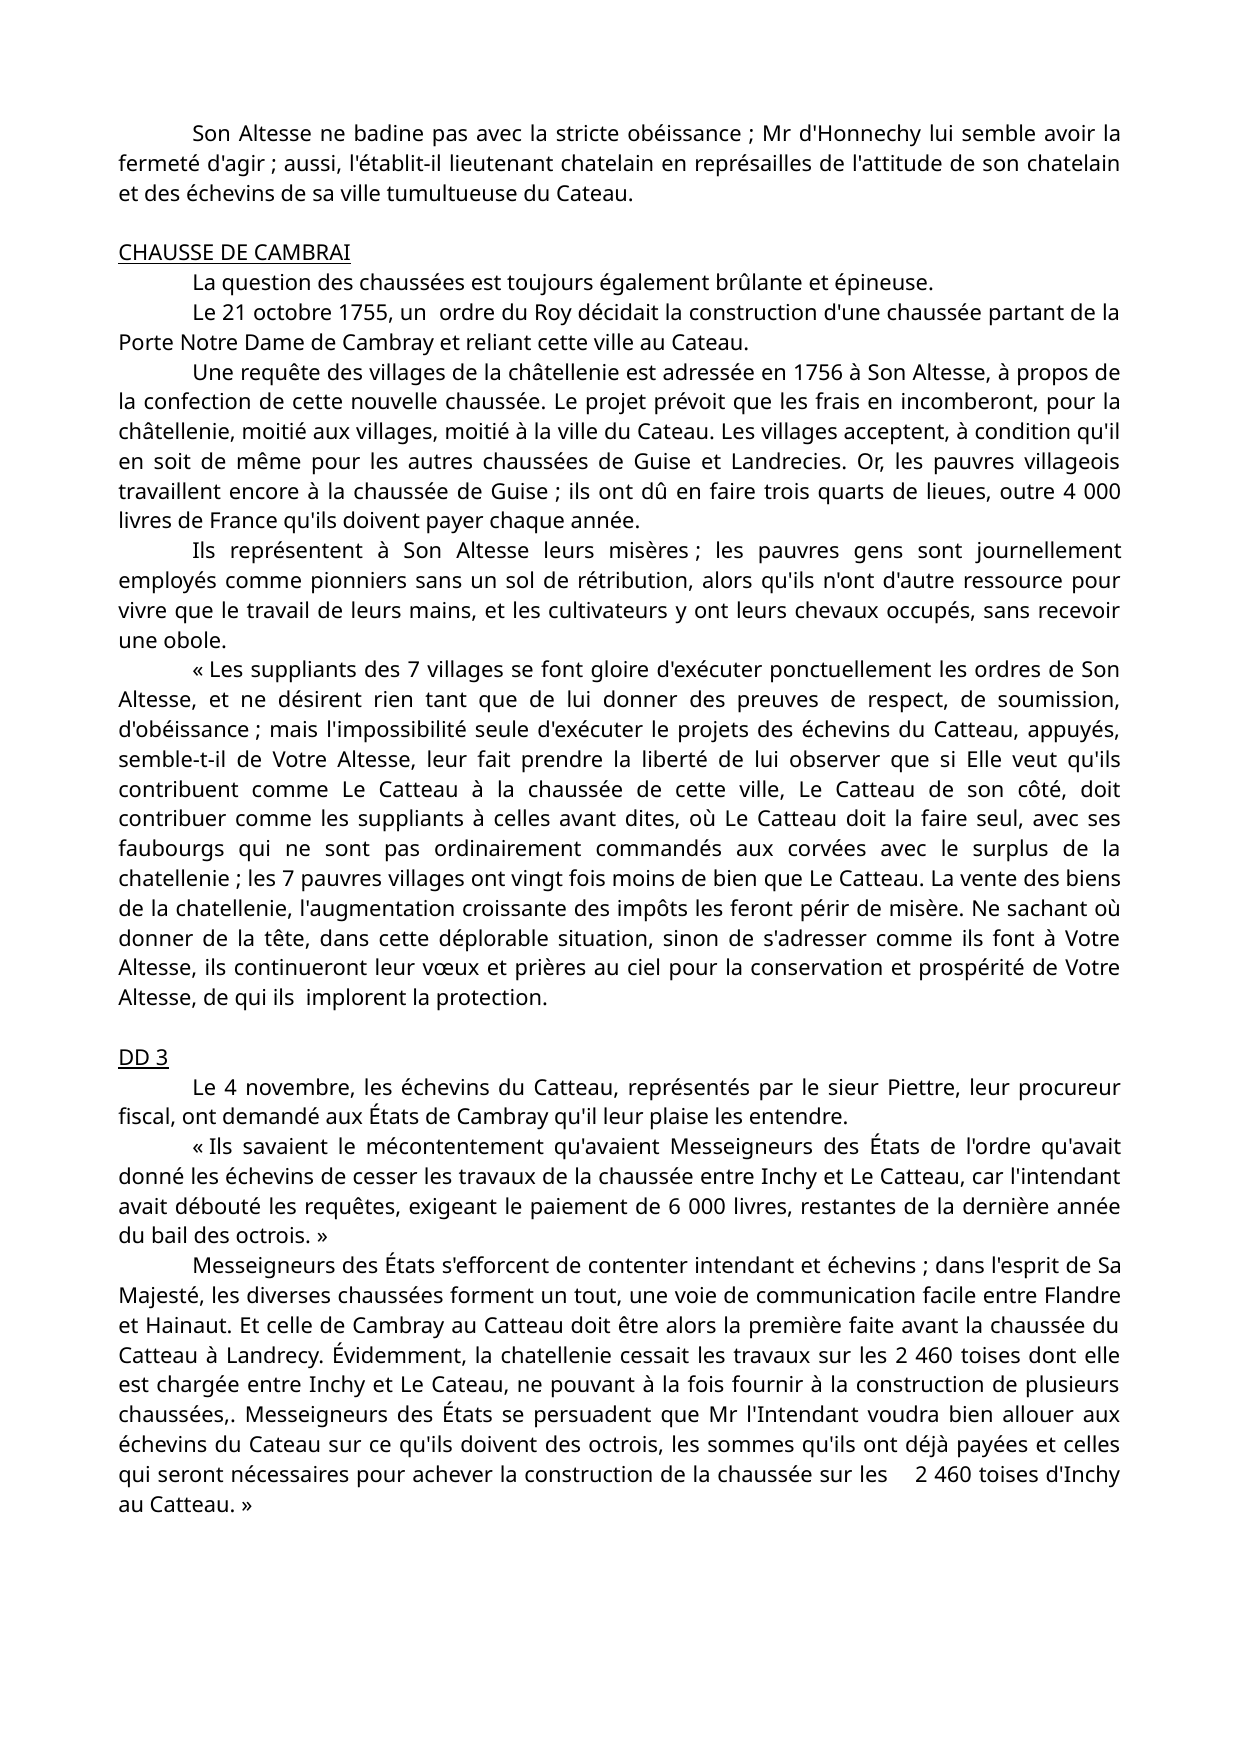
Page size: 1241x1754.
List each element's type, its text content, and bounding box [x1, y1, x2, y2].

text Messeigneurs des États s'efforcent de contenter intendant et échevins ; dans l'esprit de Sa Majesté, les diverses chaussées forment un tout, une voie de communication facile entre Flandre et Hainaut. Et celle de Cambray au Catteau doit être alors la première faite avant la chaussée du Catteau à Landrecy. Évidemment, la chatellenie cessait les travaux sur les 2 460 toises dont elle est chargée entre Inchy et Le Cateau, ne pouvant à la fois fournir à la construction de plusieurs chaussées,. Messeigneurs des États se persuadent que Mr l'Intendant voudra bien allouer aux échevins du Cateau sur ce qu'ils doivent des octrois, les sommes qu'ils ont déjà payées et celles qui seront nécessaires pour achever la construction de la chaussée sur les 2 460 toises d'Inchy au Catteau. » [118, 1250, 1122, 1518]
text « Les suppliants des 7 villages se font gloire d'exécuter ponctuellement les ordres de Son Altesse, et ne désirent rien tant que de lui donner des preuves de respect, de soumission, d'obéissance ; mais l'impossibilité seule d'exécuter le projets des échevins du Catteau, appuyés, semble-t-il de Votre Altesse, leur fait prendre la liberté de lui observer que si Elle veut qu'ils contribuent comme Le Catteau à la chaussée de cette ville, Le Catteau de son côté, doit contribuer comme les suppliants à celles avant dites, où Le Catteau doit la faire seul, avec ses faubourgs qui ne sont pas ordinairement commandés aux corvées avec le surplus de la chatellenie ; les 7 pauvres villages ont vingt fois moins de bien que Le Catteau. La vente des biens de la chatellenie, l'augmentation croissante des impôts les feront périr de misère. Ne sachant où donner de la tête, dans cette déplorable situation, sinon de s'adresser comme ils font à Votre Altesse, ils continueront leur vœux et prières au ciel pour la conservation et prospérité de Votre Altesse, de qui ils implorent la protection. [118, 654, 1122, 1012]
text Une requête des villages de la châtellenie est adressée en 1756 à Son Altesse, à propos de la confection de cette nouvelle chaussée. Le projet prévoit que les frais en incomberont, pour la châtellenie, moitié aux villages, moitié à la ville du Cateau. Les villages acceptent, à condition qu'il en soit de même pour les autres chaussées de Guise et Landrecies. Or, les pauvres villageois travaillent encore à la chaussée de Guise ; ils ont dû en faire trois quarts de lieues, outre 4 000 livres de France qu'ils doivent payer chaque année. [118, 356, 1122, 535]
text DD 3 [118, 1042, 1122, 1071]
text Le 4 novembre, les échevins du Catteau, représentés par le sieur Piettre, leur procureur fiscal, ont demandé aux États de Cambray qu'il leur plaise les entendre. [118, 1071, 1122, 1131]
text CHAUSSE DE CAMBRAI [118, 237, 1122, 267]
text Son Altesse ne badine pas avec la stricte obéissance ; Mr d'Honnechy lui semble avoir la fermeté d'agir ; aussi, l'établit-il lieutenant chatelain en représailles de l'attitude de son chatelain et des échevins de sa ville tumultueuse du Cateau. [118, 118, 1122, 207]
text La question des chaussées est toujours également brûlante et épineuse. [118, 267, 1122, 297]
text Le 21 octobre 1755, un ordre du Roy décidait la construction d'une chaussée partant de la Porte Notre Dame de Cambray et reliant cette ville au Cateau. [118, 297, 1122, 356]
text « Ils savaient le mécontentement qu'avaient Messeigneurs des États de l'ordre qu'avait donné les échevins de cesser les travaux de la chaussée entre Inchy et Le Catteau, car l'intendant avait débouté les requêtes, exigeant le paiement de 6 000 livres, restantes de la dernière année du bail des octrois. » [118, 1131, 1122, 1250]
text Ils représentent à Son Altesse leurs misères ; les pauvres gens sont journellement employés comme pionniers sans un sol de rétribution, alors qu'ils n'ont d'autre ressource pour vivre que le travail de leurs mains, et les cultivateurs y ont leurs chevaux occupés, sans recevoir une obole. [118, 535, 1122, 654]
